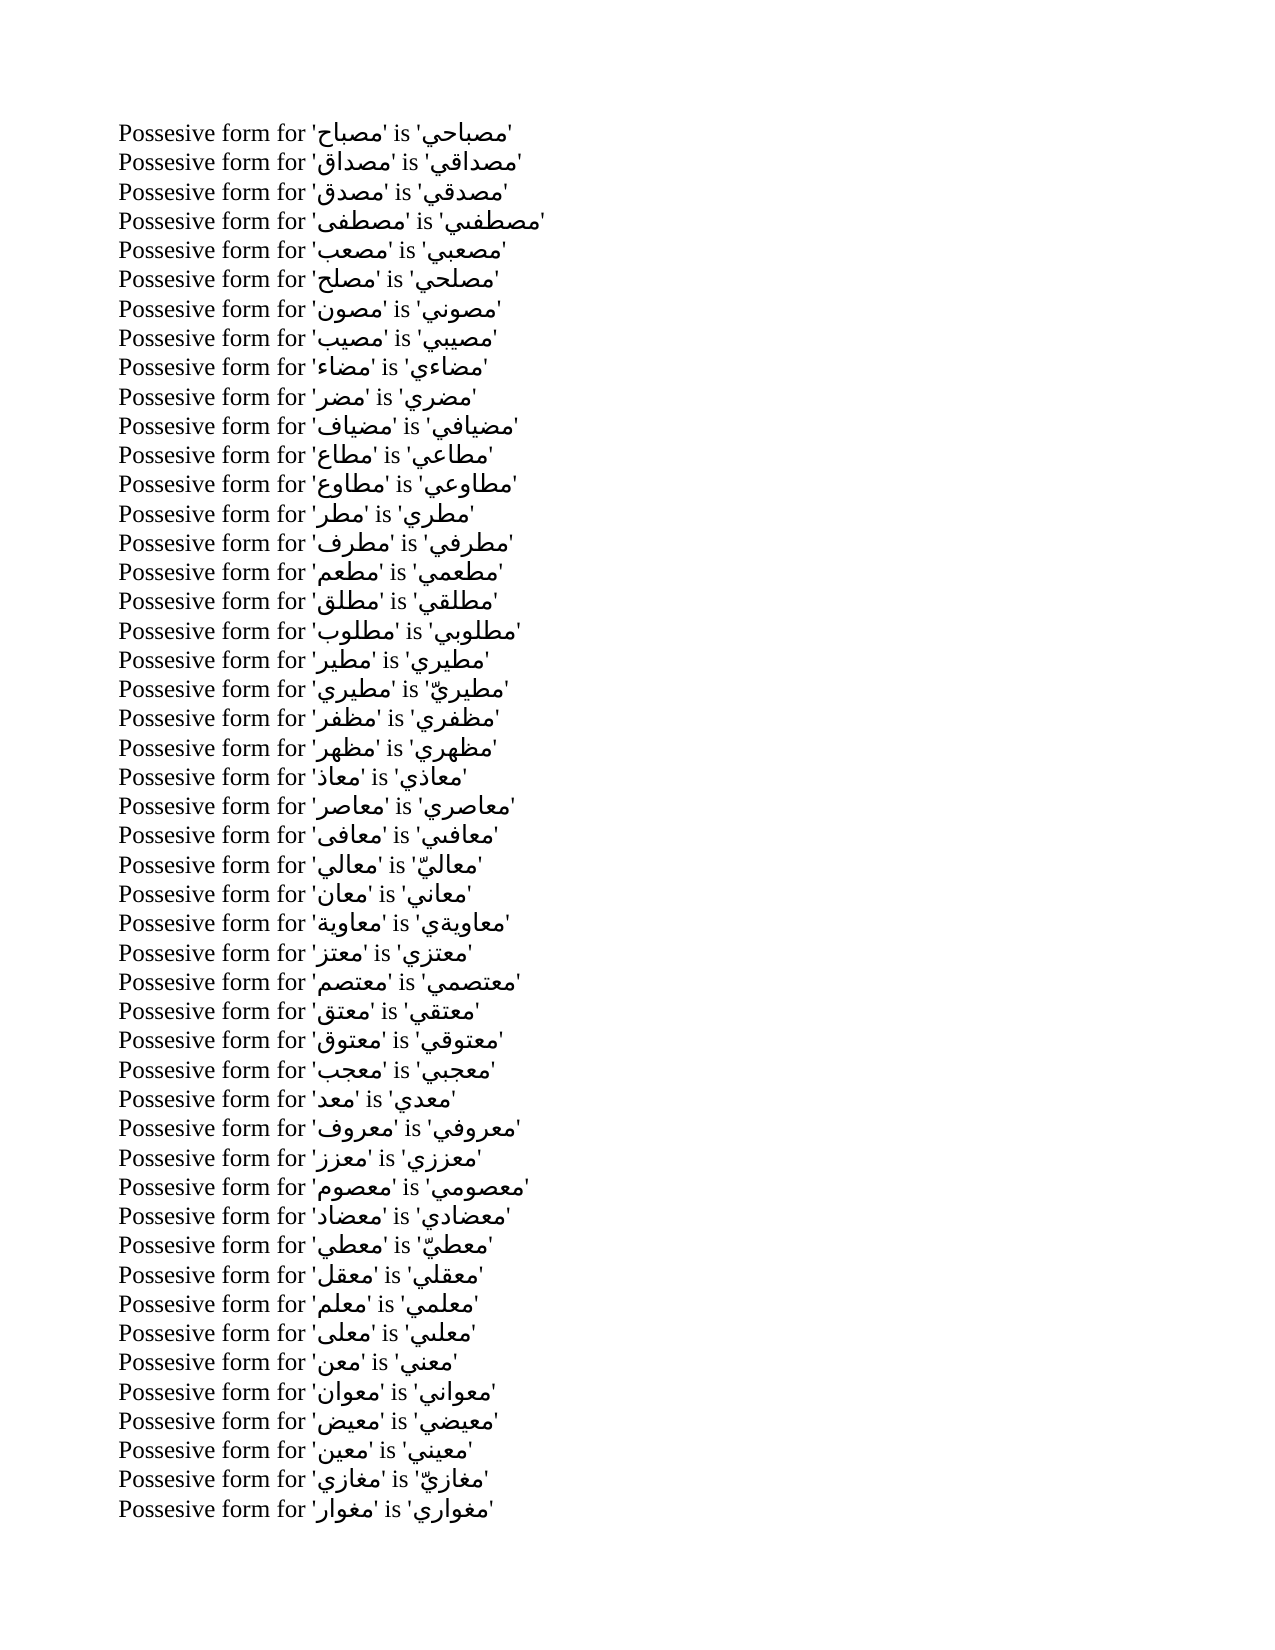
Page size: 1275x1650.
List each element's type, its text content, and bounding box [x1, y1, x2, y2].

text Possesive form for 'معروف' is 'معروفي' [118, 1113, 1157, 1143]
text Possesive form for 'مطر' is 'مطري' [118, 499, 1157, 528]
text Possesive form for 'مصون' is 'مصوني' [118, 294, 1157, 323]
text Possesive form for 'مغازي' is 'مغازيّ' [118, 1464, 1157, 1494]
text Possesive form for 'معتصم' is 'معتصمي' [118, 967, 1157, 996]
text Possesive form for 'معجب' is 'معجبي' [118, 1055, 1157, 1084]
text Possesive form for 'معتق' is 'معتقي' [118, 996, 1157, 1026]
text Possesive form for 'معطي' is 'معطيّ' [118, 1230, 1157, 1260]
text Possesive form for 'معافى' is 'معافىي' [118, 821, 1157, 850]
text Possesive form for 'معلى' is 'معلىي' [118, 1318, 1157, 1347]
text Possesive form for 'مصداق' is 'مصداقي' [118, 147, 1157, 177]
text Possesive form for 'معان' is 'معاني' [118, 879, 1157, 908]
text Possesive form for 'مطعم' is 'مطعمي' [118, 557, 1157, 586]
text Possesive form for 'معتز' is 'معتزي' [118, 938, 1157, 967]
text Possesive form for 'مطاع' is 'مطاعي' [118, 440, 1157, 469]
text Possesive form for 'معزز' is 'معززي' [118, 1143, 1157, 1172]
text Possesive form for 'مطلق' is 'مطلقي' [118, 586, 1157, 616]
text Possesive form for 'معاذ' is 'معاذي' [118, 762, 1157, 791]
text Possesive form for 'مصعب' is 'مصعبي' [118, 235, 1157, 264]
text Possesive form for 'مضر' is 'مضري' [118, 382, 1157, 411]
text Possesive form for 'مطاوع' is 'مطاوعي' [118, 469, 1157, 499]
text Possesive form for 'معاصر' is 'معاصري' [118, 791, 1157, 821]
text Possesive form for 'مصيب' is 'مصيبي' [118, 323, 1157, 352]
text Possesive form for 'معين' is 'معيني' [118, 1435, 1157, 1464]
text Possesive form for 'مصلح' is 'مصلحي' [118, 264, 1157, 294]
text Possesive form for 'مغوار' is 'مغواري' [118, 1494, 1157, 1523]
text Possesive form for 'معاوية' is 'معاويةي' [118, 908, 1157, 938]
text Possesive form for 'معيض' is 'معيضي' [118, 1406, 1157, 1435]
text Possesive form for 'معد' is 'معدي' [118, 1084, 1157, 1113]
text Possesive form for 'مطرف' is 'مطرفي' [118, 528, 1157, 557]
text Possesive form for 'معضاد' is 'معضادي' [118, 1201, 1157, 1230]
text Possesive form for 'معن' is 'معني' [118, 1347, 1157, 1377]
text Possesive form for 'معلم' is 'معلمي' [118, 1289, 1157, 1318]
text Possesive form for 'مضياف' is 'مضيافي' [118, 411, 1157, 440]
text Possesive form for 'مظهر' is 'مظهري' [118, 733, 1157, 762]
text Possesive form for 'معصوم' is 'معصومي' [118, 1172, 1157, 1201]
text Possesive form for 'مظفر' is 'مظفري' [118, 703, 1157, 733]
text Possesive form for 'مضاء' is 'مضاءي' [118, 352, 1157, 382]
text Possesive form for 'مطيري' is 'مطيريّ' [118, 674, 1157, 703]
text Possesive form for 'مصباح' is 'مصباحي' [118, 118, 1157, 147]
text Possesive form for 'معتوق' is 'معتوقي' [118, 1026, 1157, 1055]
text Possesive form for 'مطير' is 'مطيري' [118, 645, 1157, 674]
text Possesive form for 'معوان' is 'معواني' [118, 1377, 1157, 1406]
text Possesive form for 'مطلوب' is 'مطلوبي' [118, 616, 1157, 645]
text Possesive form for 'معقل' is 'معقلي' [118, 1260, 1157, 1289]
text Possesive form for 'معالي' is 'معاليّ' [118, 850, 1157, 879]
text Possesive form for 'مصدق' is 'مصدقي' [118, 177, 1157, 206]
text Possesive form for 'مصطفى' is 'مصطفىي' [118, 206, 1157, 235]
